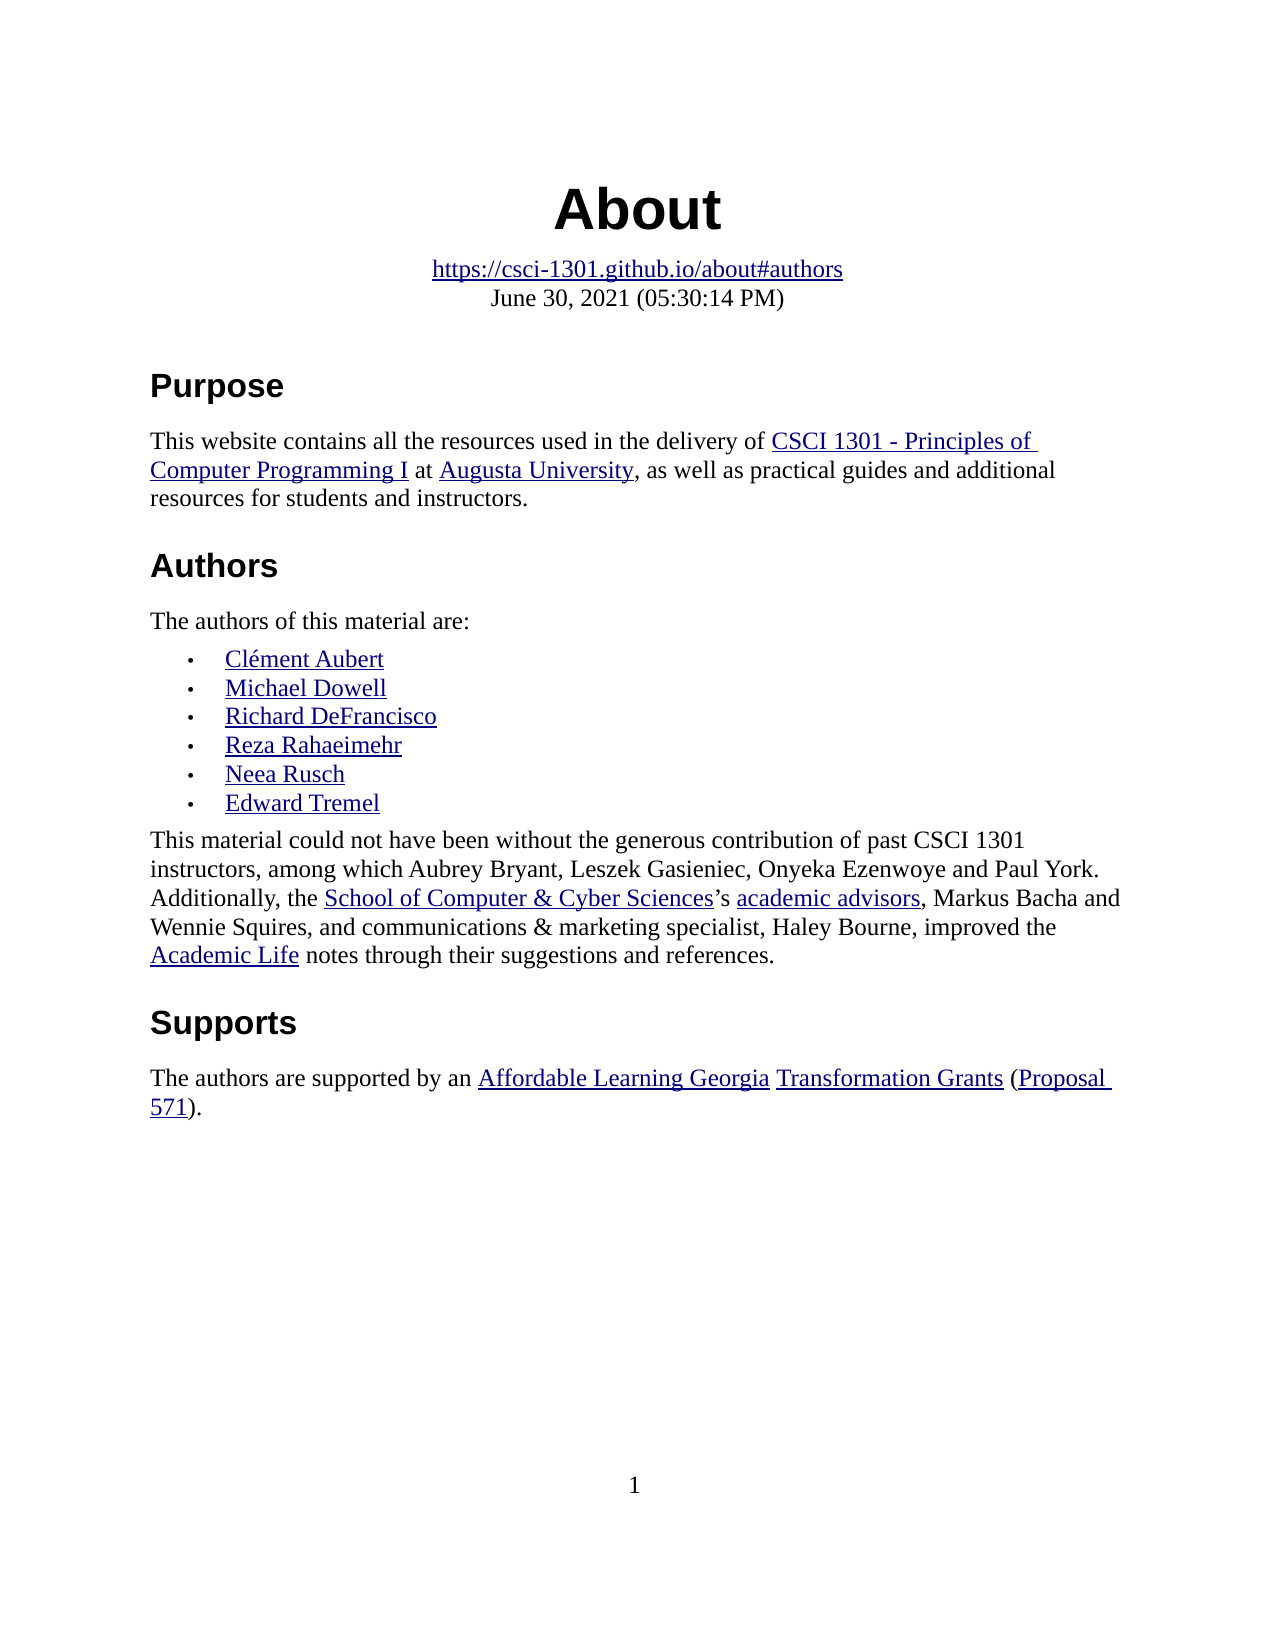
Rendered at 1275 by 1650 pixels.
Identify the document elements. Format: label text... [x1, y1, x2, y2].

list Richard DeFrancisco [187, 701, 1125, 730]
subtitle Purpose [150, 366, 1125, 404]
title About [150, 175, 1125, 242]
text The authors are supported by an Affordable Learning Georgia Transformation Grants (Proposal 571). [150, 1063, 1125, 1121]
text The authors of this material are: [150, 606, 1125, 635]
list Reza Rahaeimehr [187, 730, 1125, 759]
list Michael Dowell [187, 673, 1125, 701]
list Edward Tremel [187, 788, 1125, 816]
list Neea Rusch [187, 759, 1125, 788]
list Clément Aubert [187, 644, 1125, 673]
subtitle Authors [150, 546, 1125, 585]
text June 30, 2021 (05:30:14 PM) [150, 283, 1125, 312]
text This material could not have been without the generous contribution of past CSCI 1301 instructors, among which Aubrey Bryant, Leszek Gasieniec, Onyeka Ezenwoye and Paul York. Additionally, the School of Computer & Cyber Sciences’s academic advisors, Markus Bacha and Wennie Squires, and communications & marketing specialist, Haley Bourne, improved the Academic Life notes through their suggestions and references. [150, 825, 1125, 969]
text This website contains all the resources used in the delivery of CSCI 1301 - Principles of Computer Programming I at Augusta University, as well as practical guides and additional resources for students and instructors. [150, 426, 1125, 512]
text https://csci-1301.github.io/about#authors [150, 254, 1125, 283]
subtitle Supports [150, 1003, 1125, 1042]
